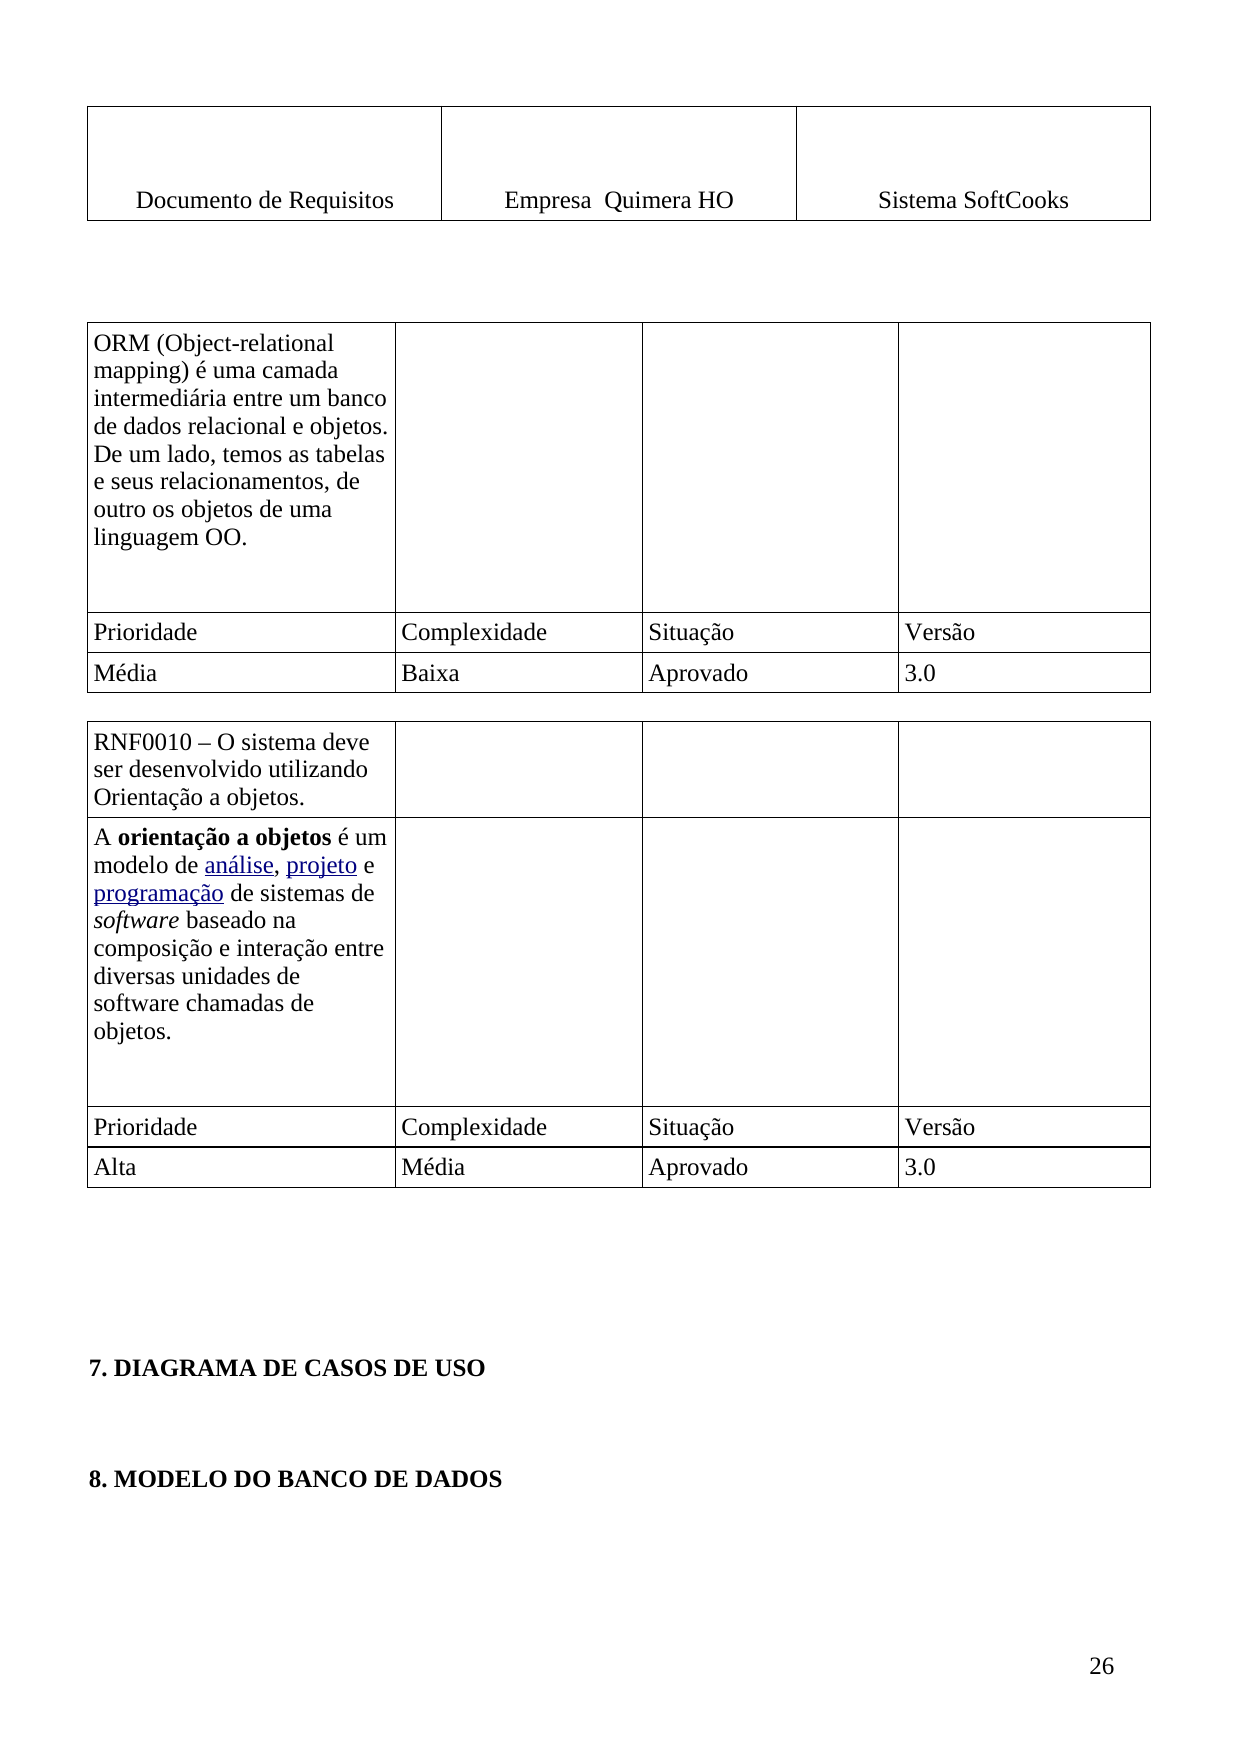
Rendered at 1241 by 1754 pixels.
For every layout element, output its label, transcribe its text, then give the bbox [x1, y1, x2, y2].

table_cell [396, 818, 642, 1106]
table_header RNF0010 – O sistema deve ser desenvolvido utilizando Orientação a objetos. [88, 722, 395, 817]
table_cell [899, 323, 1150, 612]
table_header [899, 722, 1150, 817]
table_cell A orientação a objetos é um modelo de análise, projeto e programação de sistemas de software baseado na composição e interação entre diversas unidades de software chamadas de objetos. [88, 818, 395, 1106]
table_cell Situação [643, 1107, 898, 1146]
table_cell Média [396, 1148, 642, 1187]
table_cell Aprovado [643, 1148, 898, 1187]
table_cell Complexidade [396, 1107, 642, 1146]
table_header [396, 722, 642, 817]
table_header [643, 722, 898, 817]
table_cell Prioridade [88, 1107, 395, 1146]
table_cell Alta [88, 1148, 395, 1187]
table_cell Complexidade [396, 613, 642, 652]
table_cell Baixa [396, 653, 642, 692]
table_cell 3.0 [899, 653, 1150, 692]
table_cell Prioridade [88, 613, 395, 652]
table_cell Média [88, 653, 395, 692]
table_cell [396, 323, 642, 612]
table_cell ORM (Object-relational mapping) é uma camada intermediária entre um banco de dados relacional e objetos. De um lado, temos as tabelas e seus relacionamentos, de outro os objetos de uma linguagem OO. [88, 323, 395, 612]
table_cell Situação [643, 613, 898, 652]
table_cell [643, 818, 898, 1106]
table_cell Versão [899, 613, 1150, 652]
table_cell [643, 323, 898, 612]
table_cell Versão [899, 1107, 1150, 1146]
table_cell 3.0 [899, 1148, 1150, 1187]
text 7. DIAGRAMA DE CASOS DE USO [89, 1354, 1151, 1382]
table_cell Aprovado [643, 653, 898, 692]
text 8. MODELO DO BANCO DE DADOS [89, 1465, 1151, 1492]
table_cell [899, 818, 1150, 1106]
